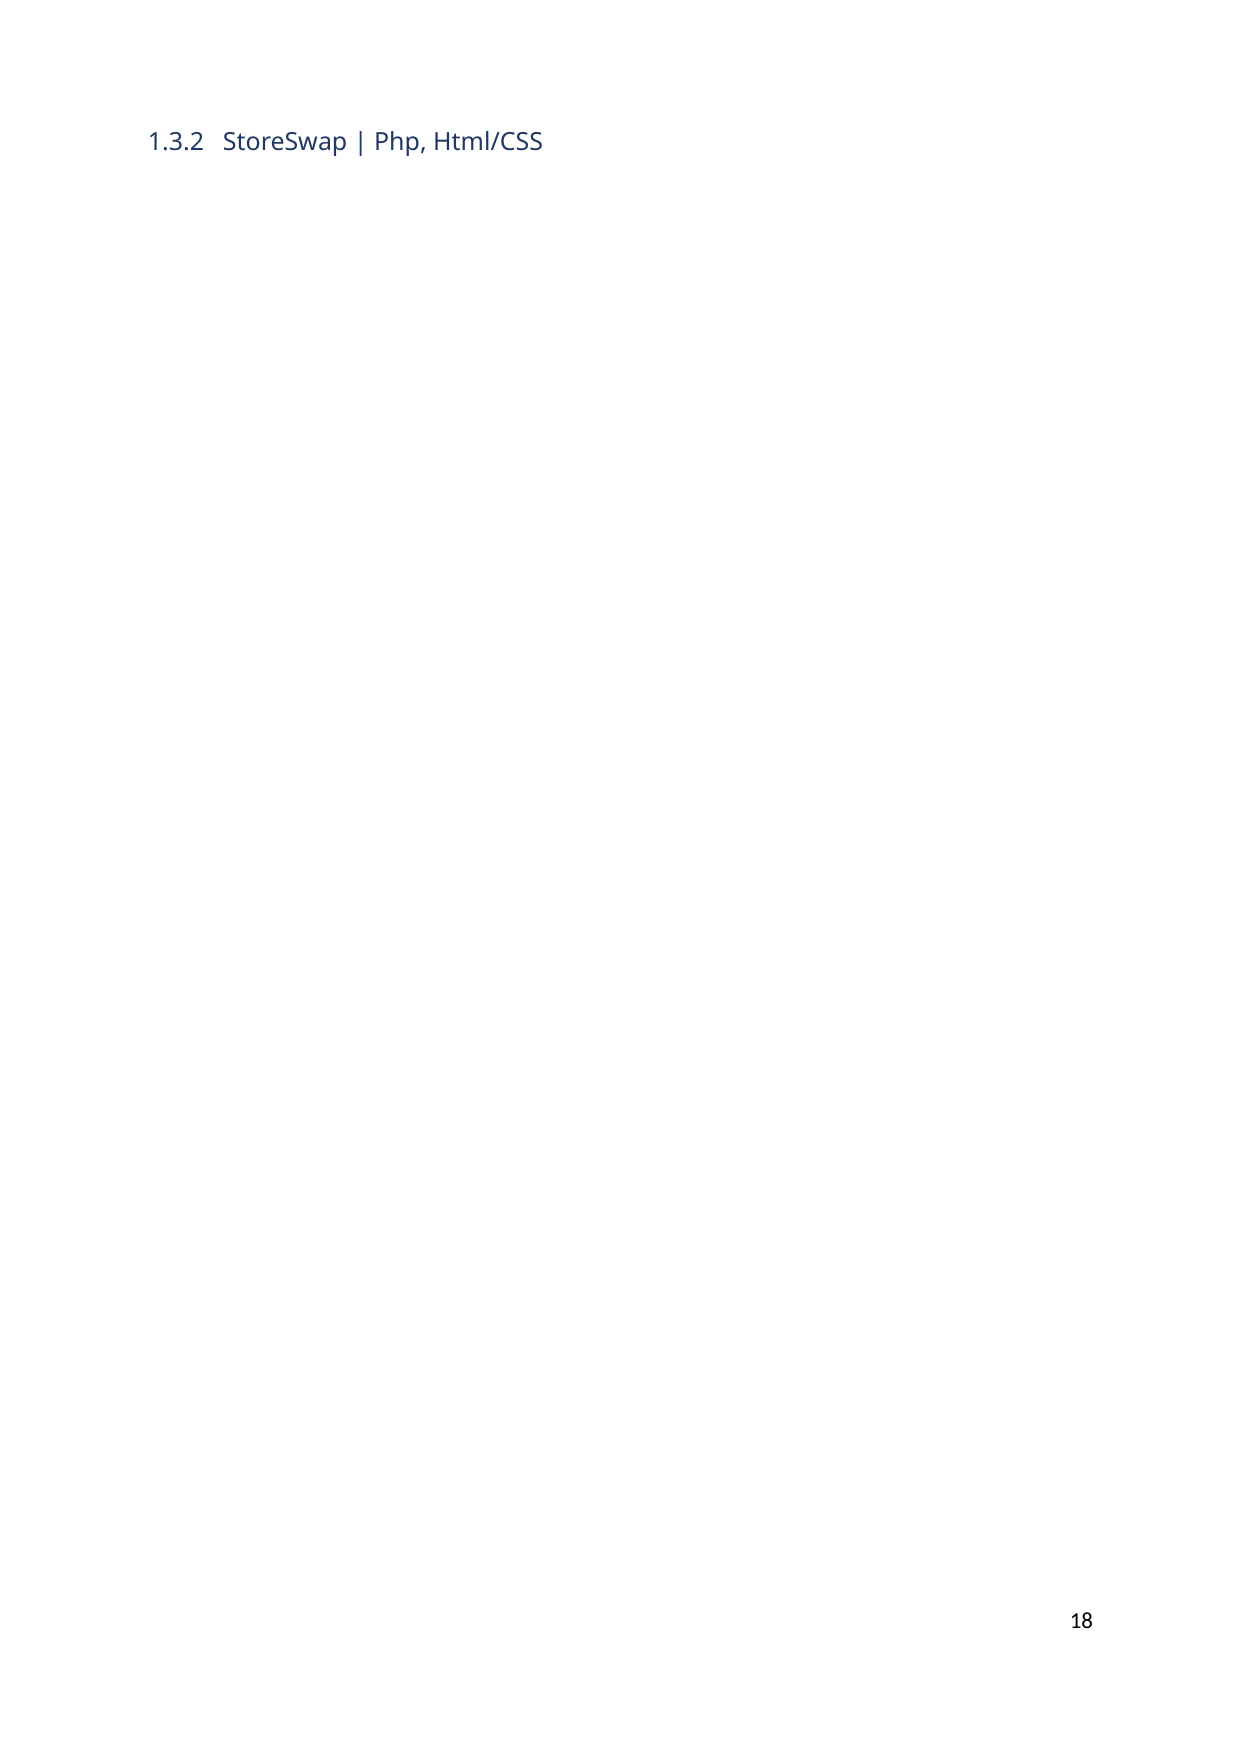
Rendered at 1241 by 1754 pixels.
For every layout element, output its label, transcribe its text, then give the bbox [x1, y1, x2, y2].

list StoreSwap | Php, Html/CSS [148, 124, 1093, 158]
